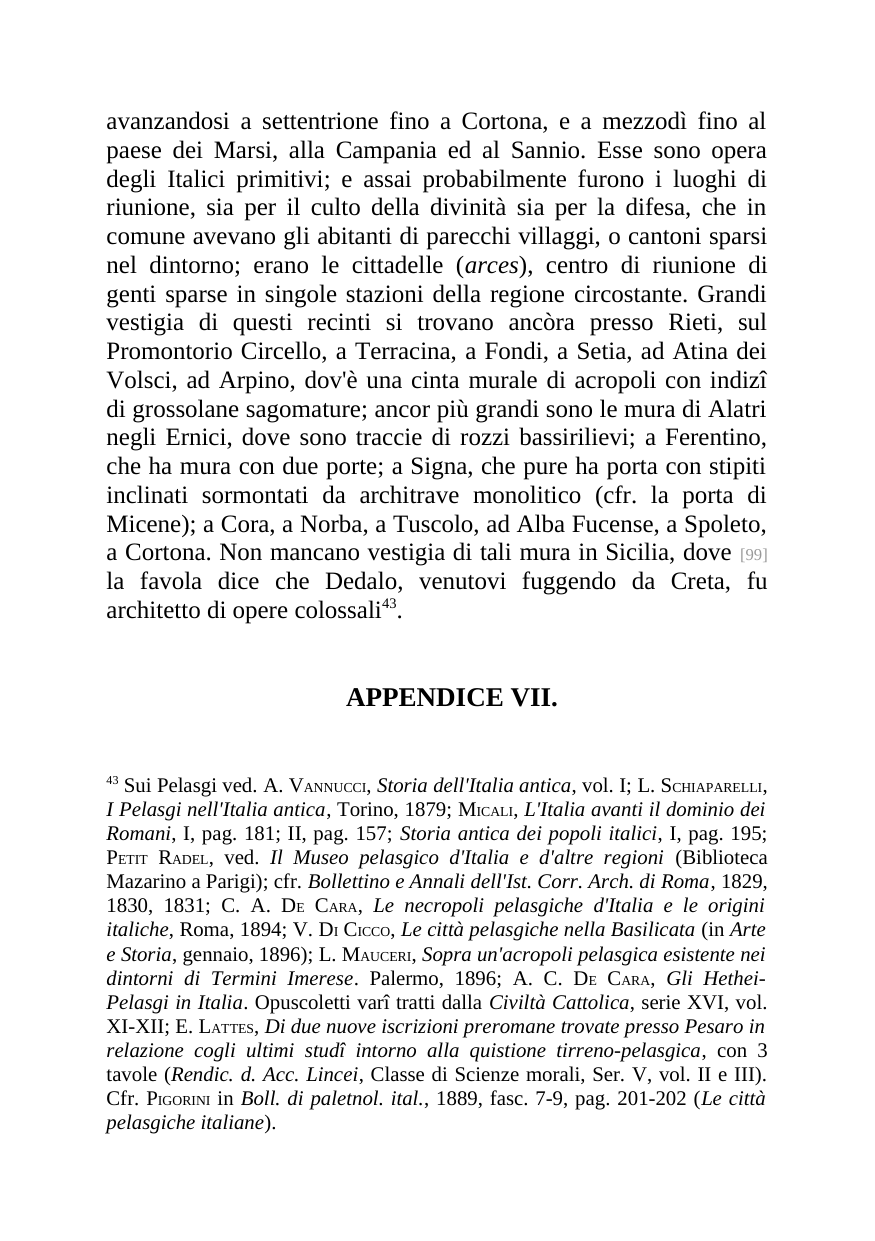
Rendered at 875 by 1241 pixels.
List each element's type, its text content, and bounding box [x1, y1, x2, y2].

subtitle APPENDICE VII. [106, 681, 768, 712]
text Sui Pelasgi ved. A. Vannucci, Storia dell'Italia antica, vol. I; L. Schiaparelli, I Pelasgi nell'Italia antica, Torino, 1879; Micali, L'Italia avanti il dominio dei Romani, I, pag. 181; II, pag. 157; Storia antica dei popoli italici, I, pag. 195; Petit Radel, ved. Il Museo pelasgico d'Italia e d'altre regioni (Biblioteca Mazarino a Parigi); cfr. Bollettino e Annali dell'Ist. Corr. Arch. di Roma, 1829, 1830, 1831; C. A. De Cara, Le necropoli pelasgiche d'Italia e le origini italiche, Roma, 1894; V. Di Cicco, Le città pelasgiche nella Basilicata (in Arte e Storia, gennaio, 1896); L. Mauceri, Sopra un'acropoli pelasgica esistente nei dintorni di Termini Imerese. Palermo, 1896; A. C. De Cara, Gli Hethei-Pelasgi in Italia. Opuscoletti varî tratti dalla Civiltà Cattolica, serie XVI, vol. XI-XII; E. Lattes, Di due nuove iscrizioni preromane trovate presso Pesaro in relazione cogli ultimi studî intorno alla quistione tirreno-pelasgica, con 3 tavole (Rendic. d. Acc. Lincei, Classe di Scienze morali, Ser. V, vol. II e III). Cfr. Pigorini in Boll. di paletnol. ital., 1889, fasc. 7-9, pag. 201-202 (Le città pelasgiche italiane). [106, 773, 768, 1134]
text avanzandosi a settentrione fino a Cortona, e a mezzodì fino al paese dei Marsi, alla Campania ed al Sannio. Esse sono opera degli Italici primitivi; e assai probabilmente furono i luoghi di riunione, sia per il culto della divinità sia per la difesa, che in comune avevano gli abitanti di parecchi villaggi, o cantoni sparsi nel dintorno; erano le cittadelle (arces), centro di riunione di genti sparse in singole stazioni della regione circostante. Grandi vestigia di questi recinti si trovano ancòra presso Rieti, sul Promontorio Circello, a Terracina, a Fondi, a Setia, ad Atina dei Volsci, ad Arpino, dov'è una cinta murale di acropoli con indizî di grossolane sagomature; ancor più grandi sono le mura di Alatri negli Ernici, dove sono traccie di rozzi bassirilievi; a Ferentino, che ha mura con due porte; a Signa, che pure ha porta con stipiti inclinati sormontati da architrave monolitico (cfr. la porta di Micene); a Cora, a Norba, a Tuscolo, ad Alba Fucense, a Spoleto, a Cortona. Non mancano vestigia di tali mura in Sicilia, dove [99] la favola dice che Dedalo, venutovi fuggendo da Creta, fu architetto di opere colossali. [106, 106, 768, 624]
